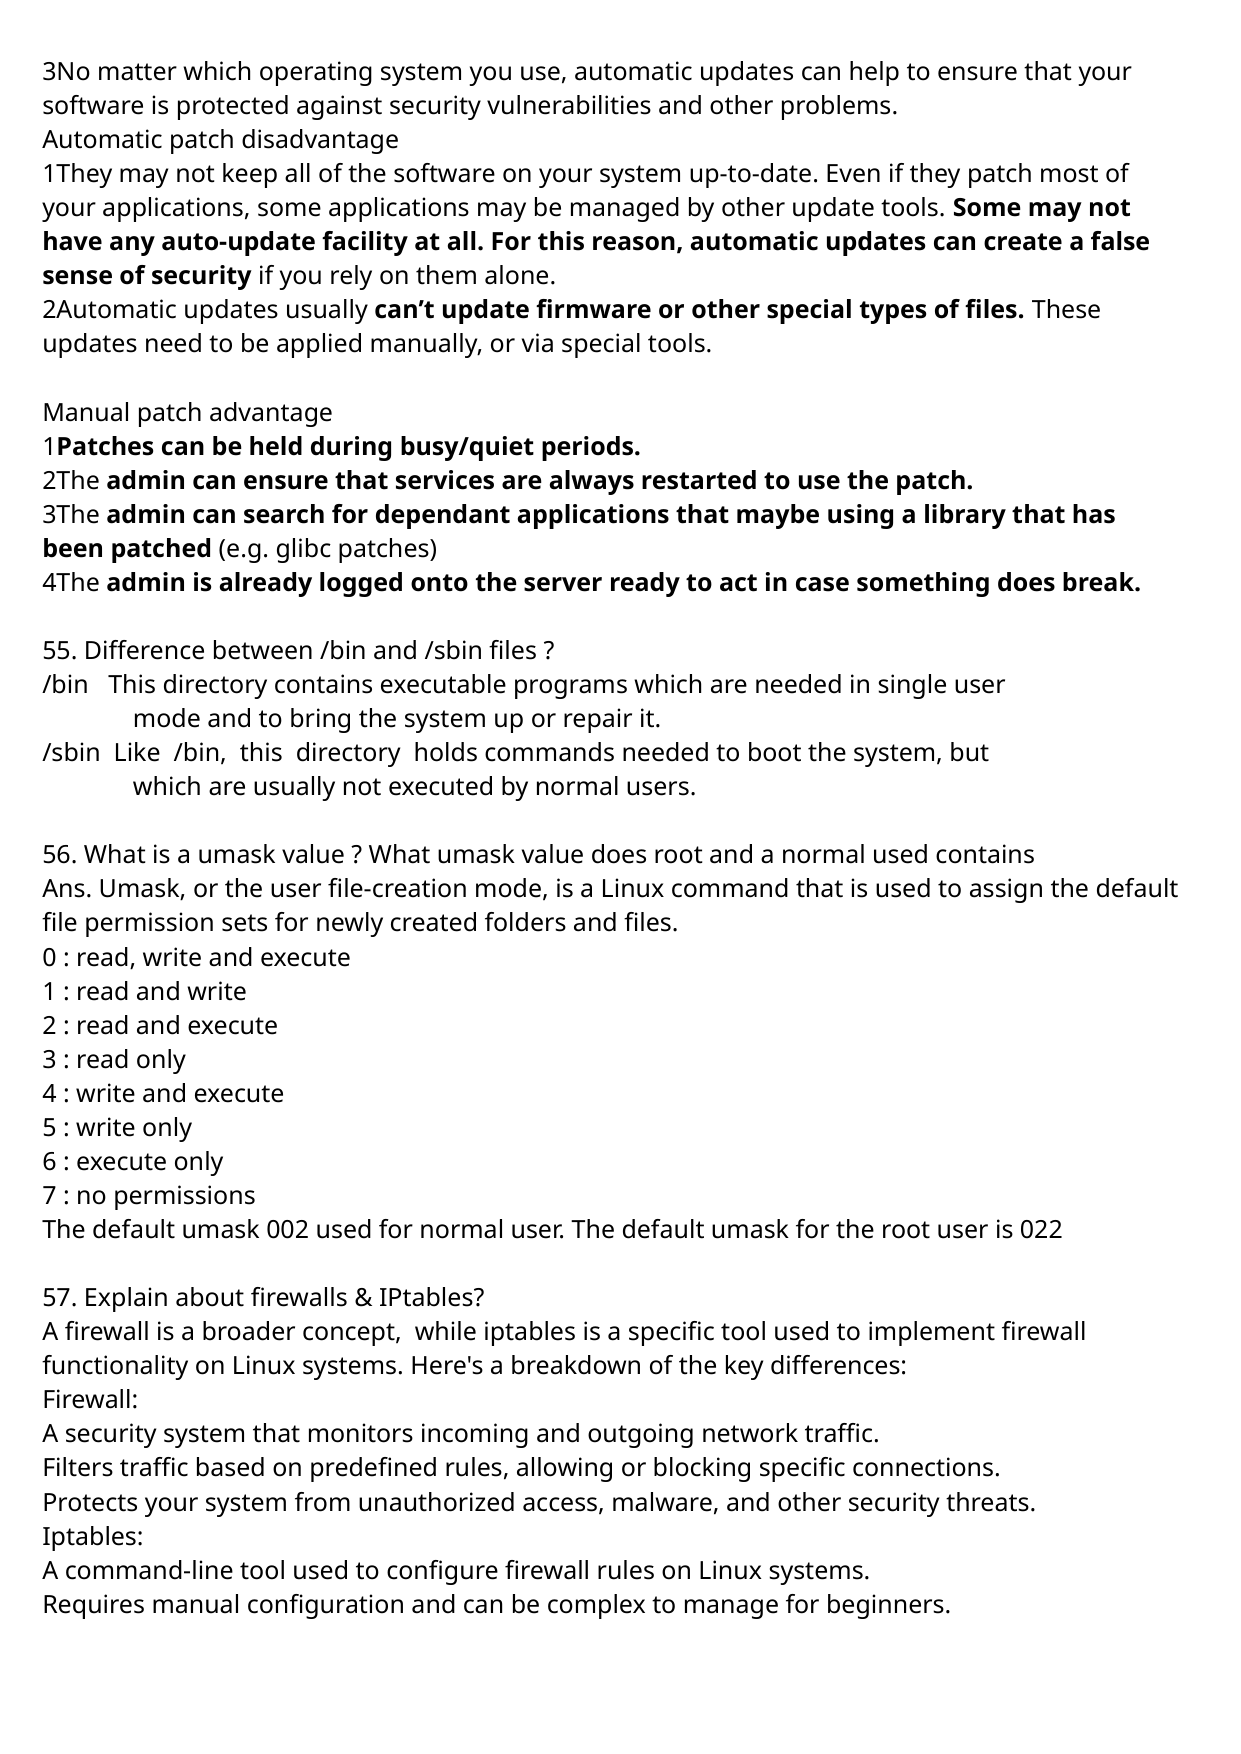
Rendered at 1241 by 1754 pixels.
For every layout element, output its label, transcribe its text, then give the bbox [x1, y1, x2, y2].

text 4 : write and execute [42, 1075, 1185, 1109]
text 0 : read, write and execute [42, 939, 1185, 973]
text Requires manual configuration and can be complex to manage for beginners. [42, 1586, 1185, 1620]
text 1Patches can be held during busy/quiet periods. [42, 428, 1185, 462]
text 2The admin can ensure that services are always restarted to use the patch. [42, 462, 1185, 496]
text 1They may not keep all of the software on your system up-to-date. Even if they patch most of your applications, some applications may be managed by other update tools. Some may not have any auto-update facility at all. For this reason, automatic updates can create a false sense of security if you rely on them alone. [42, 156, 1185, 292]
text Manual patch advantage [42, 394, 1185, 428]
text Ans. Umask, or the user file-creation mode, is a Linux command that is used to assign the default file permission sets for newly created folders and files. [42, 871, 1185, 939]
text 55. Difference between /bin and /sbin files ? [42, 633, 1185, 667]
text 6 : execute only [42, 1143, 1185, 1178]
text mode and to bring the system up or repair it. [42, 701, 1185, 735]
text 5 : write only [42, 1109, 1185, 1143]
text The default umask 002 used for normal user. The default umask for the root user is 022 [42, 1212, 1185, 1246]
text Firewall: [42, 1382, 1185, 1416]
text A firewall is a broader concept, while iptables is a specific tool used to implement firewall functionality on Linux systems. Here's a breakdown of the key differences: [42, 1314, 1185, 1382]
text 2 : read and execute [42, 1007, 1185, 1041]
text A command-line tool used to configure firewall rules on Linux systems. [42, 1552, 1185, 1586]
text Protects your system from unauthorized access, malware, and other security threats. [42, 1484, 1185, 1518]
text 3The admin can search for dependant applications that maybe using a library that has been patched (e.g. glibc patches) [42, 496, 1185, 564]
text 4The admin is already logged onto the server ready to act in case something does break. [42, 564, 1185, 598]
text 7 : no permissions [42, 1178, 1185, 1212]
text 57. Explain about firewalls & IPtables? [42, 1280, 1185, 1314]
text /sbin Like /bin, this directory holds commands needed to boot the system, but [42, 735, 1185, 769]
text 3 : read only [42, 1041, 1185, 1075]
text Automatic patch disadvantage [42, 122, 1185, 156]
text Filters traffic based on predefined rules, allowing or blocking specific connections. [42, 1450, 1185, 1484]
text 2Automatic updates usually can’t update firmware or other special types of files. These updates need to be applied manually, or via special tools. [42, 292, 1185, 360]
text 56. What is a umask value ? What umask value does root and a normal used contains [42, 837, 1185, 871]
text 3No matter which operating system you use, automatic updates can help to ensure that your software is protected against security vulnerabilities and other problems. [42, 53, 1185, 122]
text 1 : read and write [42, 973, 1185, 1007]
text which are usually not executed by normal users. [42, 769, 1185, 803]
text /bin This directory contains executable programs which are needed in single user [42, 667, 1185, 701]
text Iptables: [42, 1518, 1185, 1552]
text A security system that monitors incoming and outgoing network traffic. [42, 1416, 1185, 1450]
